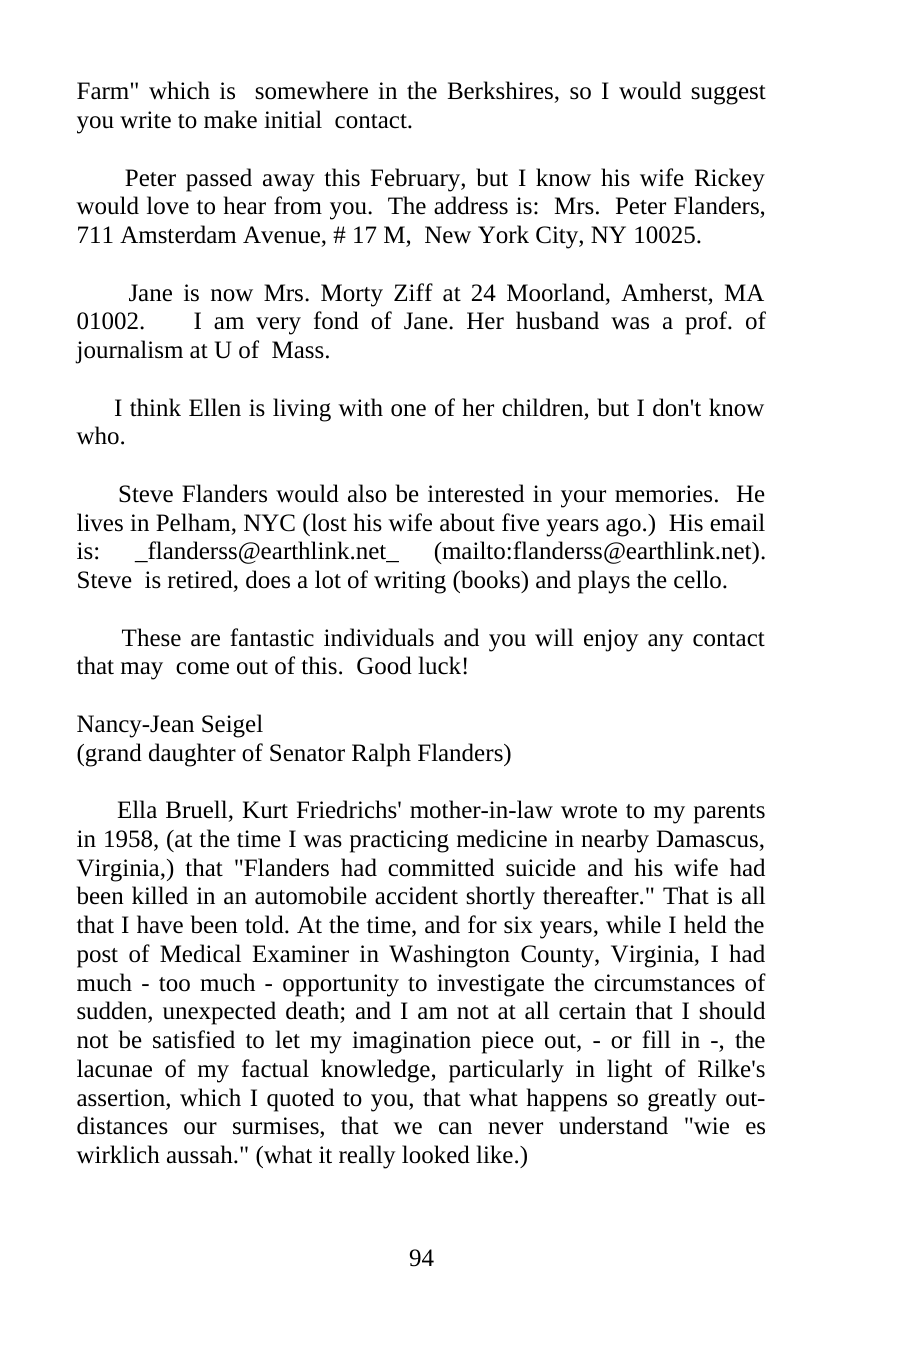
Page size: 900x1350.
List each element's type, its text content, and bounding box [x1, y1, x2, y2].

text I think Ellen is living with one of her children, but I don't know who. [76, 393, 766, 450]
text Jane is now Mrs. Morty Ziff at 24 Moorland, Amherst, MA 01002. I am very fond of Jane. Her husband was a prof. of journalism at U of Mass. [76, 278, 766, 364]
text Steve Flanders would also be interested in your memories. He lives in Pelham, NYC (lost his wife about five years ago.) His email is: _flanderss@earthlink.net_ (mailto:flanderss@earthlink.net). Steve is retired, does a lot of writing (books) and plays the cello. [76, 479, 766, 594]
text (grand daughter of Senator Ralph Flanders) [76, 738, 766, 766]
text Ella Bruell, Kurt Friedrichs' mother-in-law wrote to my parents in 1958, (at the time I was practicing medicine in nearby Damascus, Virginia,) that "Flanders had committed suicide and his wife had been killed in an automobile accident shortly thereafter." That is all that I have been told. At the time, and for six years, while I held the post of Medical Examiner in Washington County, Virginia, I had much - too much - opportunity to investigate the circumstances of sudden, unexpected death; and I am not at all certain that I should not be satisfied to let my imagination piece out, - or fill in -, the lacunae of my factual knowledge, particularly in light of Rilke's assertion, which I quoted to you, that what happens so greatly out-distances our surmises, that we can never understand "wie es wirklich aussah." (what it really looked like.) [76, 795, 766, 1169]
text Farm" which is somewhere in the Berkshires, so I would suggest you write to make initial contact. [76, 76, 766, 134]
text Peter passed away this February, but I know his wife Rickey would love to hear from you. The address is: Mrs. Peter Flanders, 711 Amsterdam Avenue, # 17 M, New York City, NY 10025. [76, 163, 766, 249]
text These are fantastic individuals and you will enjoy any contact that may come out of this. Good luck! [76, 623, 766, 680]
text Nancy-Jean Seigel [76, 709, 766, 738]
